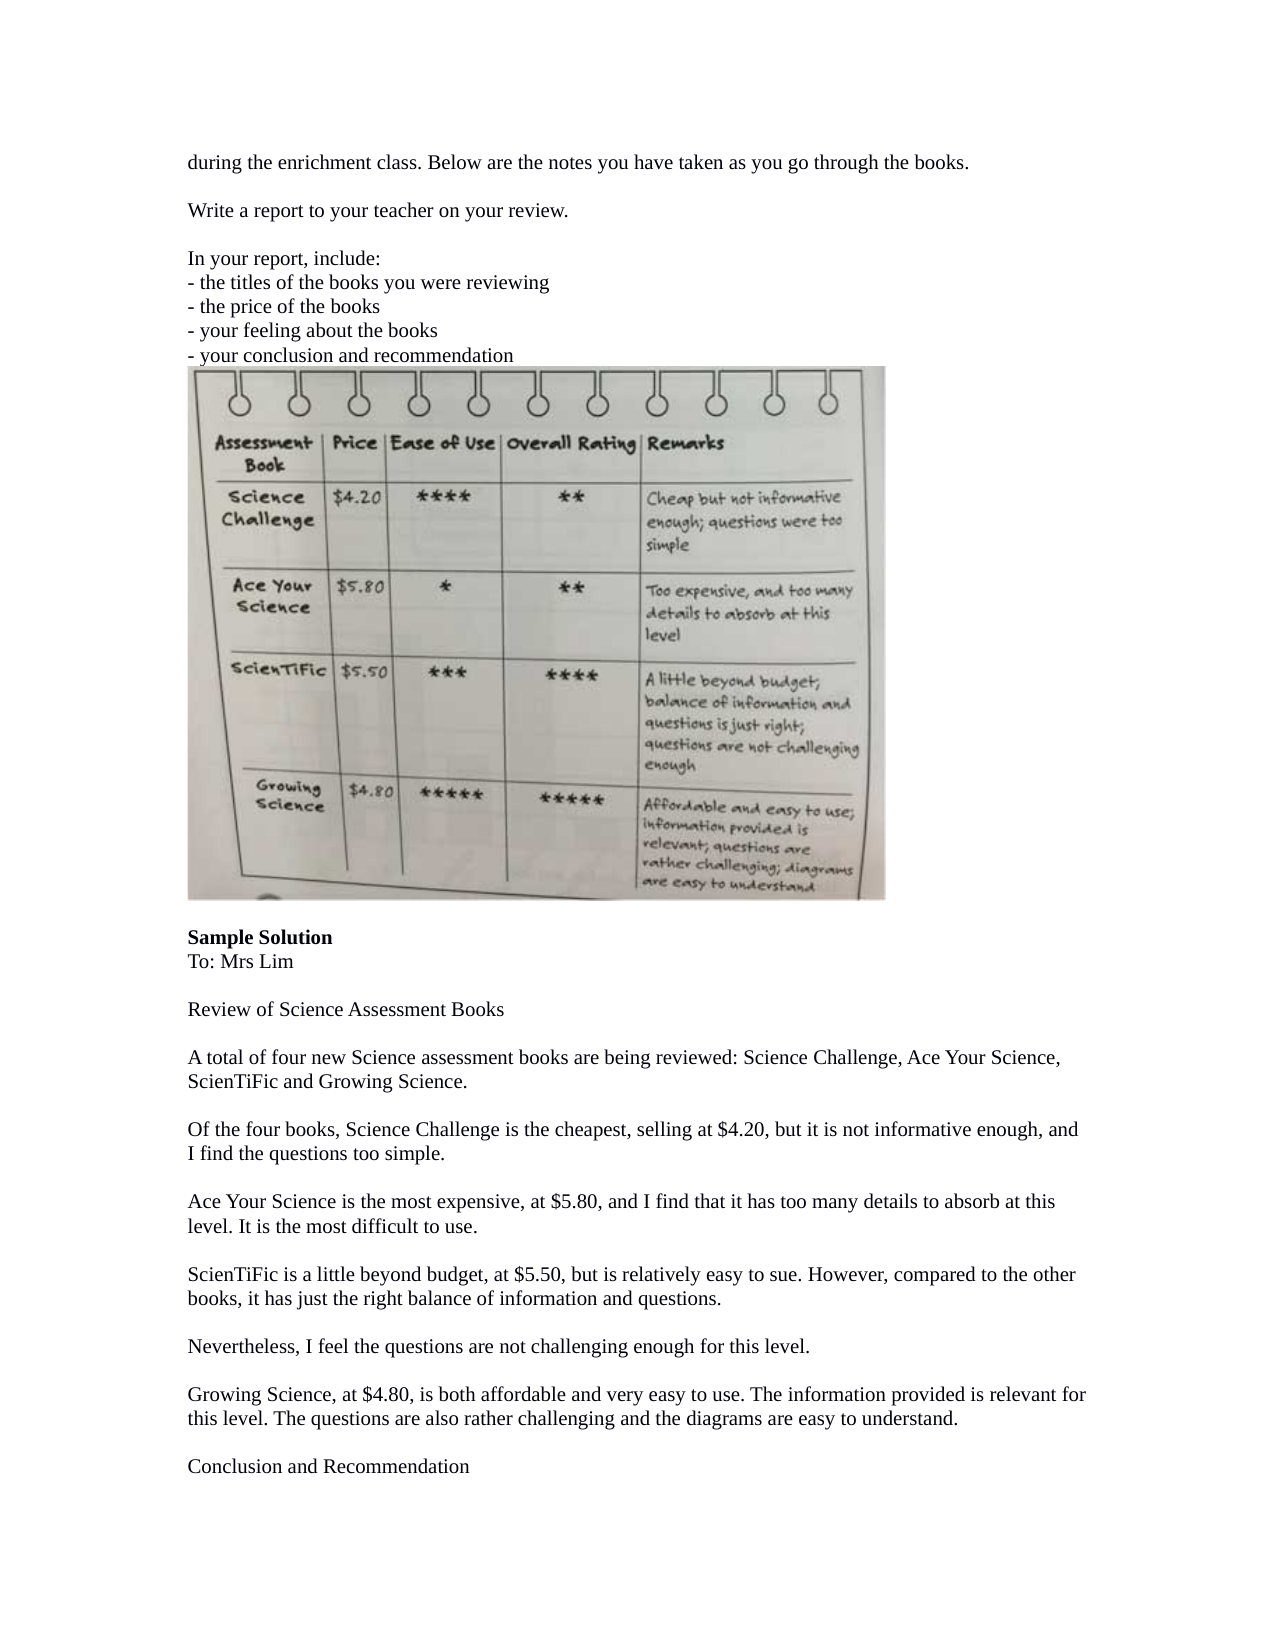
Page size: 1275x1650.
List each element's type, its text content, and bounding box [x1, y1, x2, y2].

text To: Mrs Lim [187, 949, 1087, 973]
text A total of four new Science assessment books are being reviewed: Science Challenge, Ace Your Science, ScienTiFic and Growing Science. [187, 1045, 1087, 1093]
text - the price of the books [187, 294, 1087, 318]
picture [187, 366, 886, 901]
text Ace Your Science is the most expensive, at $5.80, and I find that it has too many details to absorb at this level. It is the most difficult to use. [187, 1189, 1087, 1238]
text - the titles of the books you were reviewing [187, 270, 1087, 294]
text - your feeling about the books [187, 318, 1087, 342]
text Review of Science Assessment Books [187, 997, 1087, 1021]
text Of the four books, Science Challenge is the cheapest, selling at $4.20, but it is not informative enough, and I find the questions too simple. [187, 1117, 1087, 1165]
text Nevertheless, I feel the questions are not challenging enough for this level. [187, 1334, 1087, 1358]
text In your report, include: [187, 246, 1087, 270]
text - your conclusion and recommendation [187, 342, 1087, 367]
text Sample Solution [187, 925, 1087, 949]
text Growing Science, at $4.80, is both affordable and very easy to use. The information provided is relevant for this level. The questions are also rather challenging and the diagrams are easy to understand. [187, 1382, 1087, 1430]
text ScienTiFic is a little beyond budget, at $5.50, but is relatively easy to sue. However, compared to the other books, it has just the right balance of information and questions. [187, 1262, 1087, 1310]
text during the enrichment class. Below are the notes you have taken as you go through the books. [187, 150, 1087, 174]
text Write a report to your teacher on your review. [187, 198, 1087, 222]
text Conclusion and Recommendation [187, 1454, 1087, 1478]
